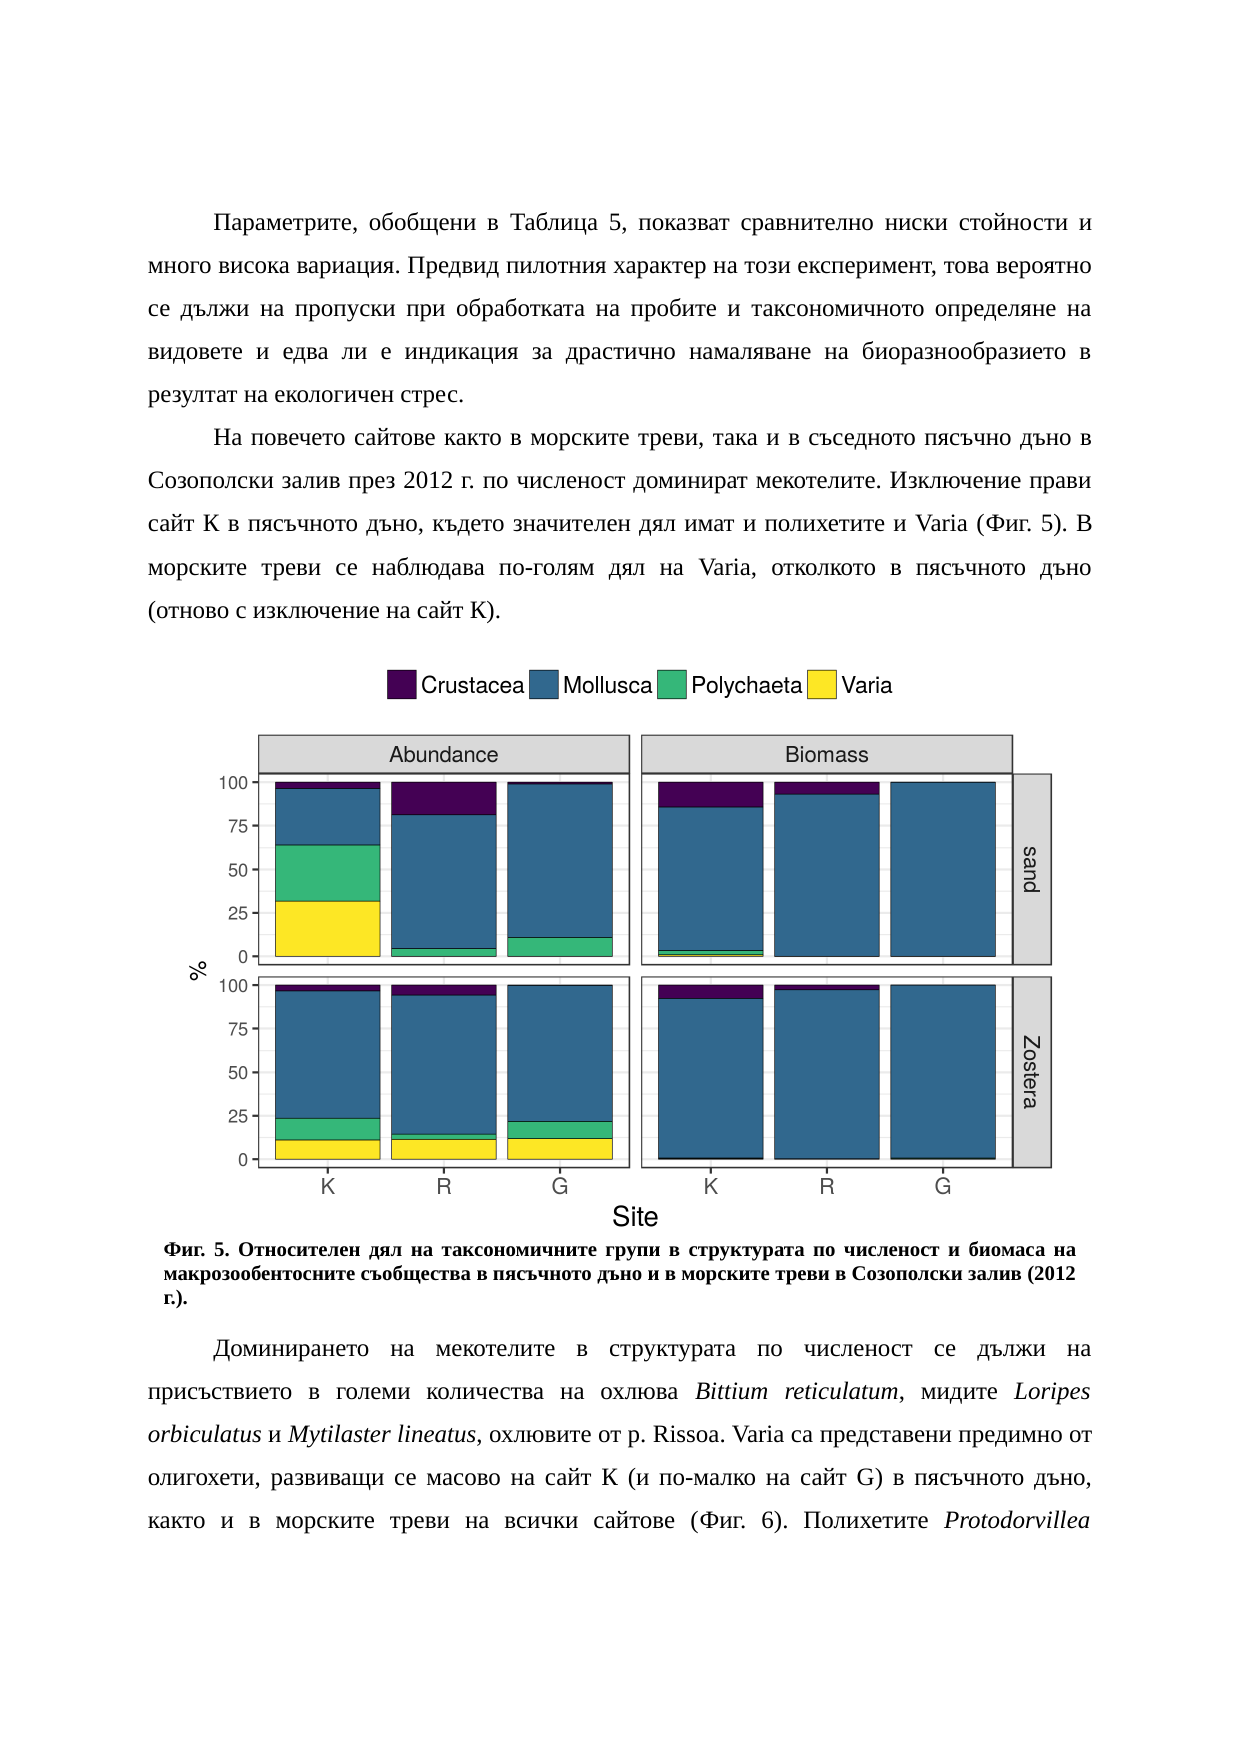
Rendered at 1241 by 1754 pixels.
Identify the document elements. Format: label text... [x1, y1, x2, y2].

picture [177, 646, 1063, 1238]
text Доминирането на мекотелите в структурата по численост се дължи на присъствието в големи количества на охлюва Bittium reticulatum, мидите Loripes orbiculatus и Mytilaster lineatus, охлювите от р. Rissoa. Varia са представени предимно от олигохети, развиващи се масово на сайт К (и по-малко на сайт G) в пясъчното дъно, както и в морските треви на всички сайтове (Фиг. 6). Полихетите Protodorvillea [148, 1333, 1093, 1534]
text Фиг. 5. Относителен дял на таксономичните групи в структурата по численост и биомаса на макрозообентосните съобщества в пясъчното дъно и в морските треви в Созополски залив (2012 г.). [163, 1238, 1077, 1309]
text На повечето сайтове както в морските треви, така и в съседното пясъчно дъно в Созополски залив през 2012 г. по численост доминират мекотелите. Изключение прави сайт К в пясъчното дъно, където значителен дял имат и полихетите и Varia (Фиг. 5). В морските треви се наблюдава по-голям дял на Varia, отколкото в пясъчното дъно (отново с изключение на сайт К). [148, 422, 1093, 623]
text Параметрите, обобщени в Таблица 5, показват сравнително ниски стойности и много висока вариация. Предвид пилотния характер на този експеримент, това вероятно се дължи на пропуски при обработката на пробите и таксономичното определяне на видовете и едва ли е индикация за драстично намаляване на биоразнообразието в резултат на екологичен стрес. [148, 207, 1093, 408]
